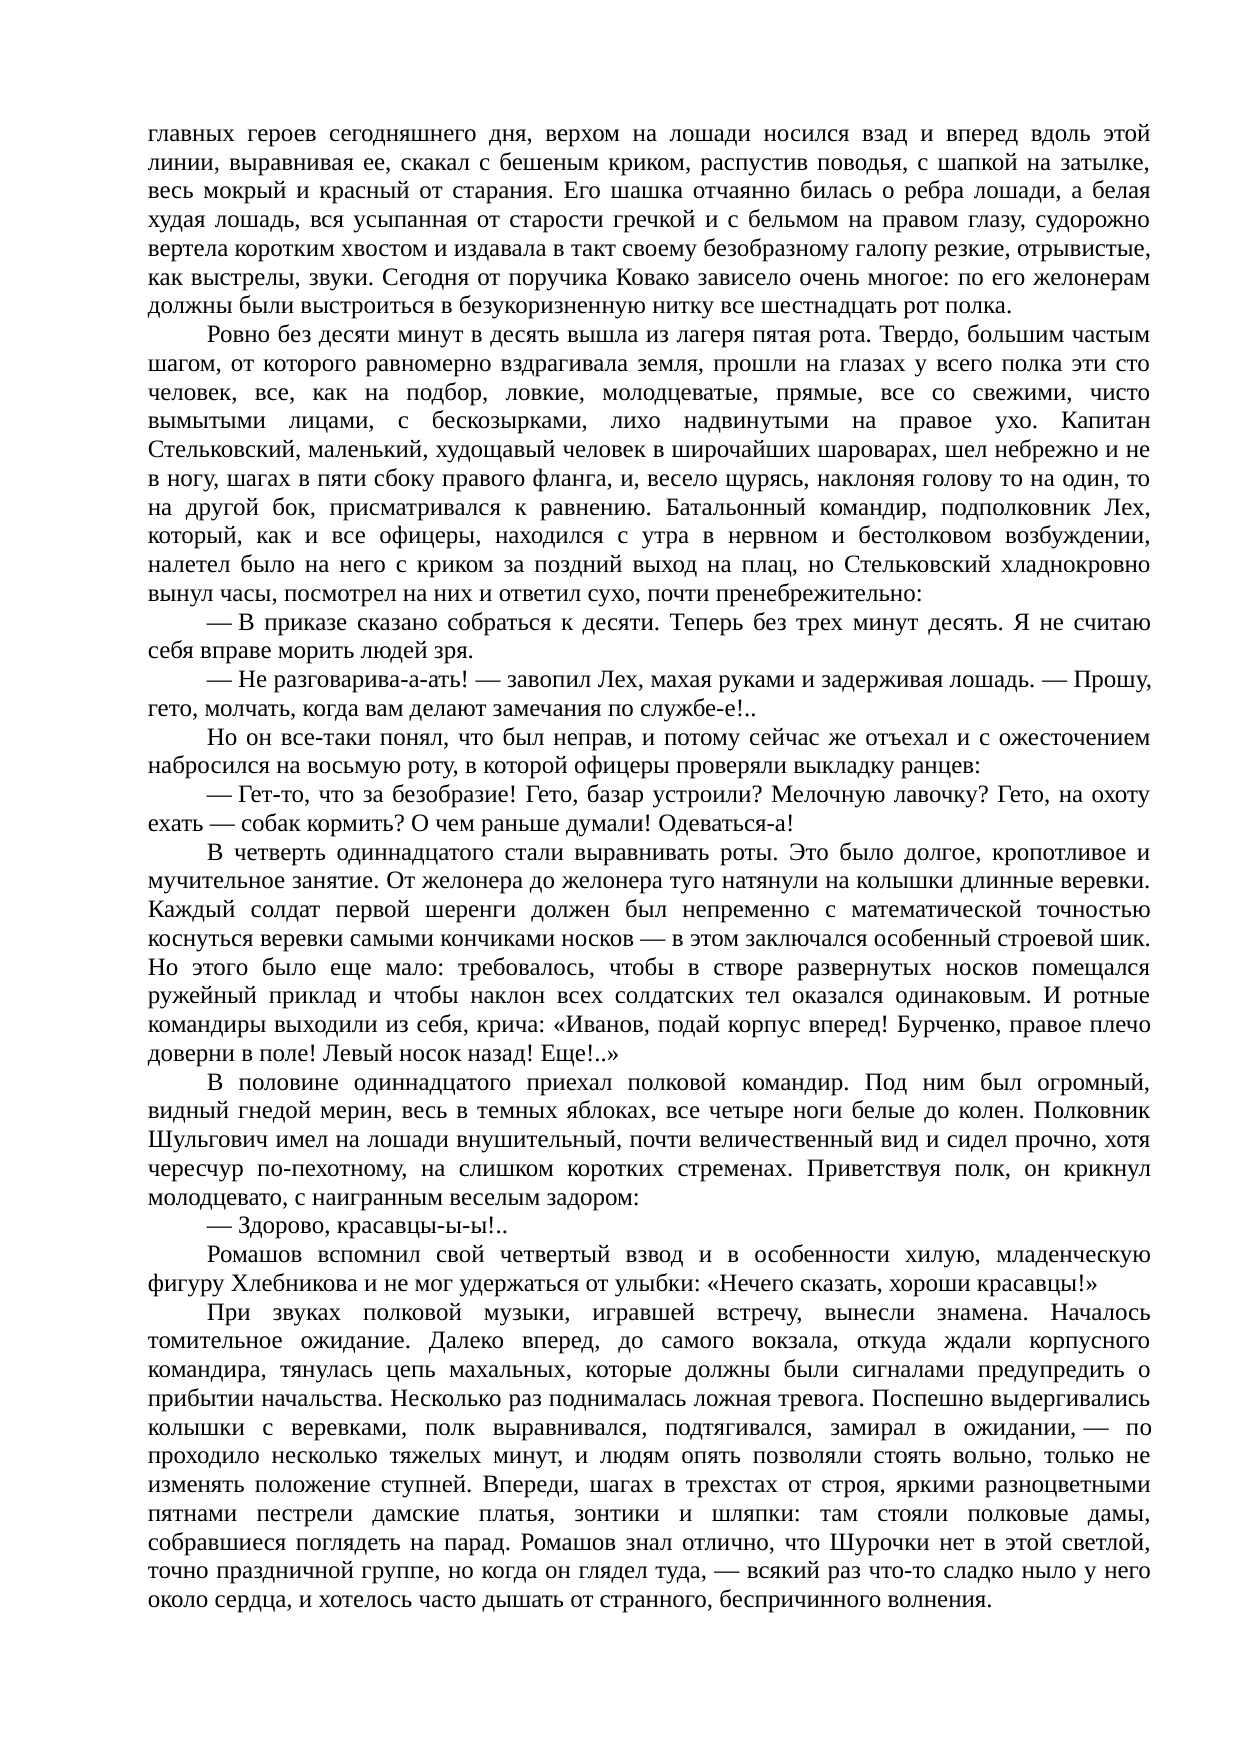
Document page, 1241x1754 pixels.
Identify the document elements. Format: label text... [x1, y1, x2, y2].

text — Гет-то, что за безобразие! Гето, базар устроили? Мелочную лавочку? Гето, на охоту ехать — собак кормить? О чем раньше думали! Одеваться-а! [148, 779, 1152, 837]
text Но он все-таки понял, что был неправ, и потому сейчас же отъехал и с ожесточением набросился на восьмую роту, в которой офицеры проверяли выкладку ранцев: [148, 722, 1152, 779]
text В половине одиннадцатого приехал полковой командир. Под ним был огромный, видный гнедой мерин, весь в темных яблоках, все четыре ноги белые до колен. Полковник Шульгович имел на лошади внушительный, почти величественный вид и сидел прочно, хотя чересчур по-пехотному, на слишком коротких стременах. Приветствуя полк, он крикнул молодцевато, с наигранным веселым задором: [148, 1067, 1152, 1211]
text — В приказе сказано собраться к десяти. Теперь без трех минут десять. Я не считаю себя вправе морить людей зря. [148, 607, 1152, 664]
text главных героев сегодняшнего дня, верхом на лошади носился взад и вперед вдоль этой линии, выравнивая ее, скакал с бешеным криком, распустив поводья, с шапкой на затылке, весь мокрый и красный от старания. Его шашка отчаянно билась о ребра лошади, а белая худая лошадь, вся усыпанная от старости гречкой и с бельмом на правом глазу, судорожно вертела коротким хвостом и издавала в такт своему безобразному галопу резкие, отрывистые, как выстрелы, звуки. Сегодня от поручика Ковако зависело очень многое: по его желонерам должны были выстроиться в безукоризненную нитку все шестнадцать рот полка. [148, 118, 1152, 319]
text Ромашов вспомнил свой четвертый взвод и в особенности хилую, младенческую фигуру Хлебникова и не мог удержаться от улыбки: «Нечего сказать, хороши красавцы!» [148, 1239, 1152, 1297]
text В четверть одиннадцатого стали выравнивать роты. Это было долгое, кропотливое и мучительное занятие. От желонера до желонера туго натянули на колышки длинные веревки. Каждый солдат первой шеренги должен был непременно с математической точностью коснуться веревки самыми кончиками носков — в этом заключался особенный строевой шик. Но этого было еще мало: требовалось, чтобы в створе развернутых носков помещался ружейный приклад и чтобы наклон всех солдатских тел оказался одинаковым. И ротные командиры выходили из себя, крича: «Иванов, подай корпус вперед! Бурченко, правое плечо доверни в поле! Левый носок назад! Еще!..» [148, 837, 1152, 1067]
text — Не разговарива-а-ать! — завопил Лех, махая руками и задерживая лошадь. — Прошу, гето, молчать, когда вам делают замечания по службе-е!.. [148, 664, 1152, 722]
text Ровно без десяти минут в десять вышла из лагеря пятая рота. Твердо, большим частым шагом, от которого равномерно вздрагивала земля, прошли на глазах у всего полка эти сто человек, все, как на подбор, ловкие, молодцеватые, прямые, все со свежими, чисто вымытыми лицами, с бескозырками, лихо надвинутыми на правое ухо. Капитан Стельковский, маленький, худощавый человек в широчайших шароварах, шел небрежно и не в ногу, шагах в пяти сбоку правого фланга, и, весело щурясь, наклоняя голову то на один, то на другой бок, присматривался к равнению. Батальонный командир, подполковник Лех, который, как и все офицеры, находился с утра в нервном и бестолковом возбуждении, налетел было на него с криком за поздний выход на плац, но Стельковский хладнокровно вынул часы, посмотрел на них и ответил сухо, почти пренебрежительно: [148, 319, 1152, 607]
text — Здорово, красавцы-ы-ы!.. [148, 1211, 1152, 1239]
text При звуках полковой музыки, игравшей встречу, вынесли знамена. Началось томительное ожидание. Далеко вперед, до самого вокзала, откуда ждали корпусного командира, тянулась цепь махальных, которые должны были сигналами предупредить о прибытии начальства. Несколько раз поднималась ложная тревога. Поспешно выдергивались колышки с веревками, полк выравнивался, подтягивался, замирал в ожидании, — по проходило несколько тяжелых минут, и людям опять позволяли стоять вольно, только не изменять положение ступней. Впереди, шагах в трехстах от строя, яркими разноцветными пятнами пестрели дамские платья, зонтики и шляпки: там стояли полковые дамы, собравшиеся поглядеть на парад. Ромашов знал отлично, что Шурочки нет в этой светлой, точно праздничной группе, но когда он глядел туда, — всякий раз что-то сладко ныло у него около сердца, и хотелось часто дышать от странного, беспричинного волнения. [148, 1297, 1152, 1613]
